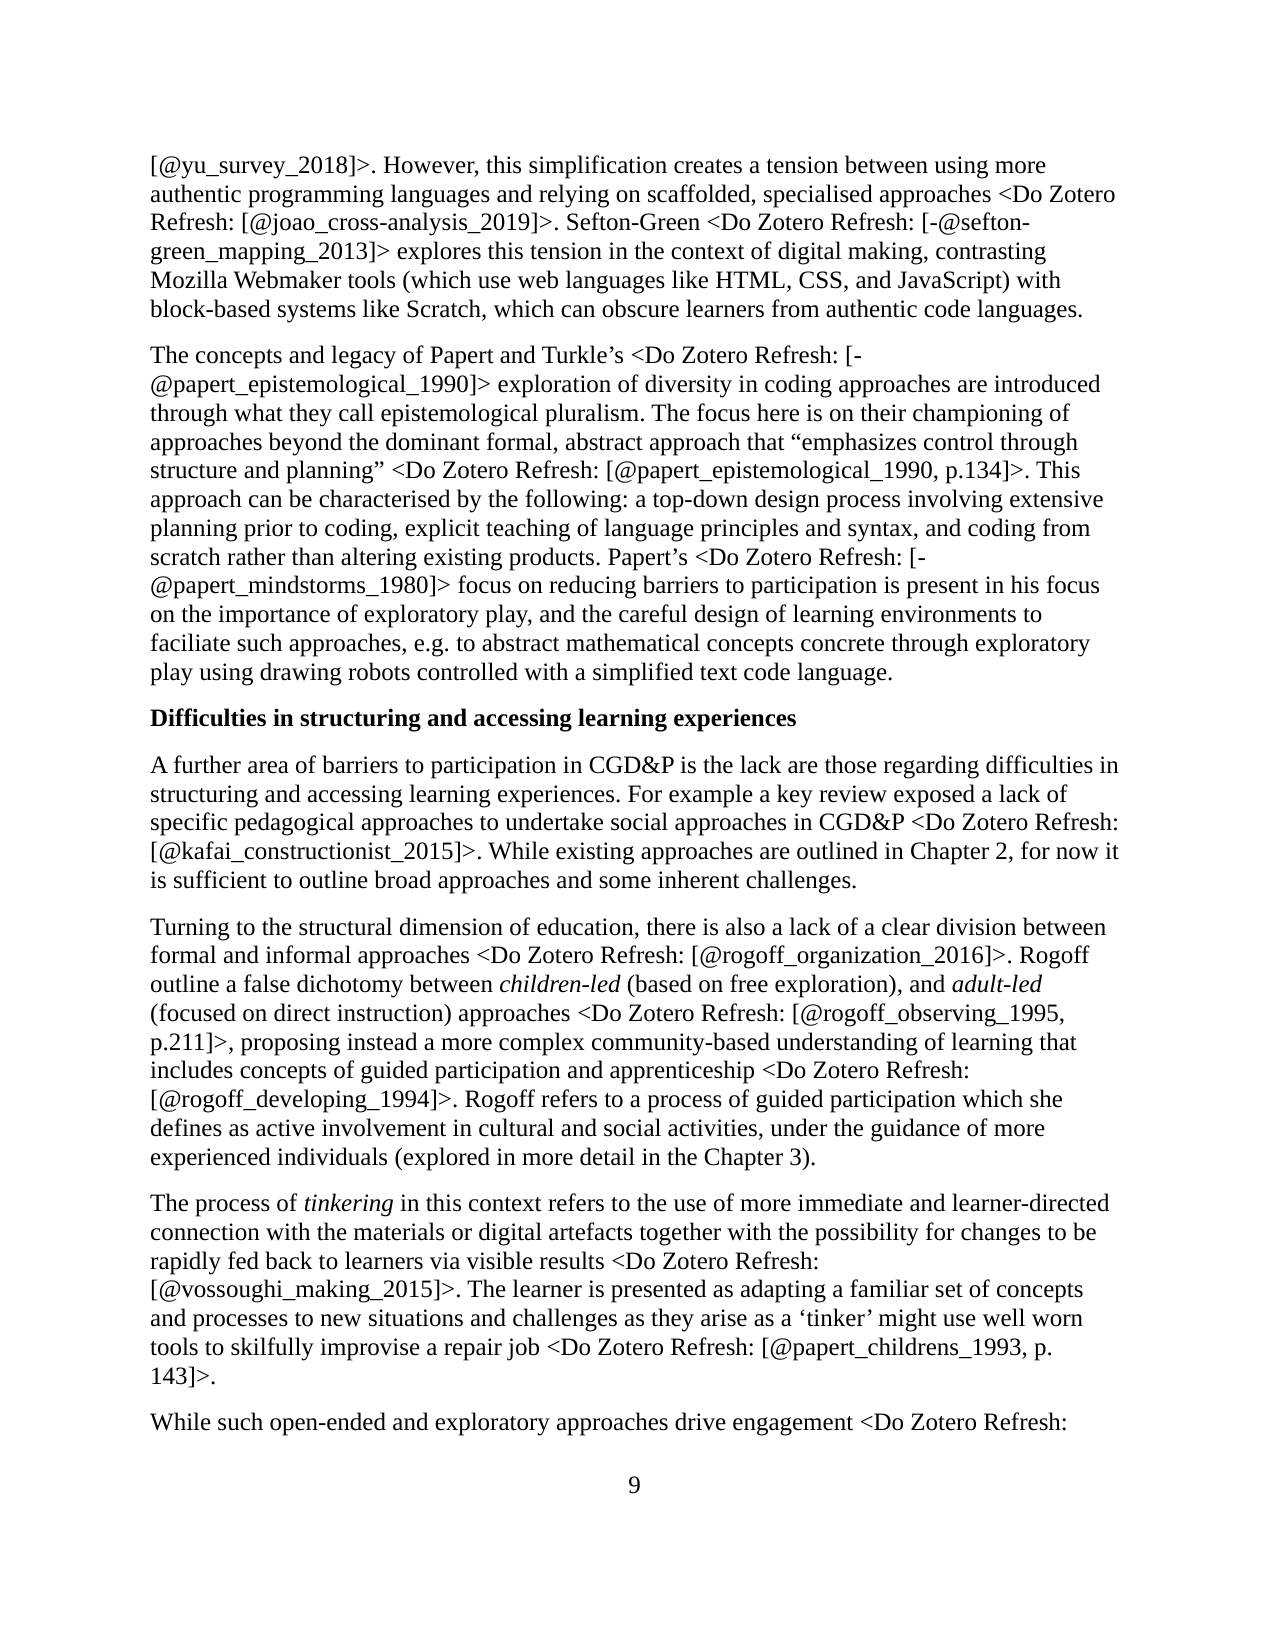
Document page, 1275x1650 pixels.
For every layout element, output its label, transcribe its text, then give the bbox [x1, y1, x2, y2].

text The process of tinkering in this context refers to the use of more immediate and learner-directed connection with the materials or digital artefacts together with the possibility for changes to be rapidly fed back to learners via visible results <Do Zotero Refresh: [@vossoughi_making_2015]>. The learner is presented as adapting a familiar set of concepts and processes to new situations and challenges as they arise as a ‘tinker’ might use well worn tools to skilfully improvise a repair job <Do Zotero Refresh: [@papert_childrens_1993, p. 143]>. [150, 1188, 1125, 1389]
text Difficulties in structuring and accessing learning experiences [150, 703, 1125, 732]
text While such open-ended and exploratory approaches drive engagement <Do Zotero Refresh: [150, 1407, 1125, 1436]
text Turning to the structural dimension of education, there is also a lack of a clear division between formal and informal approaches <Do Zotero Refresh: [@rogoff_organization_2016]>. Rogoff outline a false dichotomy between children-led (based on free exploration), and adult-led (focused on direct instruction) approaches <Do Zotero Refresh: [@rogoff_observing_1995, p.211]>, proposing instead a more complex community-based understanding of learning that includes concepts of guided participation and apprenticeship <Do Zotero Refresh: [@rogoff_developing_1994]>. Rogoff refers to a process of guided participation which she defines as active involvement in cultural and social activities, under the guidance of more experienced individuals (explored in more detail in the Chapter 3). [150, 912, 1125, 1170]
text The concepts and legacy of Papert and Turkle’s <Do Zotero Refresh: [-@papert_epistemological_1990]> exploration of diversity in coding approaches are introduced through what they call epistemological pluralism. The focus here is on their championing of approaches beyond the dominant formal, abstract approach that “emphasizes control through structure and planning” <Do Zotero Refresh: [@papert_epistemological_1990, p.134]>. This approach can be characterised by the following: a top-down design process involving extensive planning prior to coding, explicit teaching of language principles and syntax, and coding from scratch rather than altering existing products. Papert’s <Do Zotero Refresh: [-@papert_mindstorms_1980]> focus on reducing barriers to participation is present in his focus on the importance of exploratory play, and the careful design of learning environments to faciliate such approaches, e.g. to abstract mathematical concepts concrete through exploratory play using drawing robots controlled with a simplified text code language. [150, 340, 1125, 685]
text [@yu_survey_2018]>. However, this simplification creates a tension between using more authentic programming languages and relying on scaffolded, specialised approaches <Do Zotero Refresh: [@joao_cross-analysis_2019]>. Sefton-Green <Do Zotero Refresh: [-@sefton-green_mapping_2013]> explores this tension in the context of digital making, contrasting Mozilla Webmaker tools (which use web languages like HTML, CSS, and JavaScript) with block-based systems like Scratch, which can obscure learners from authentic code languages. [150, 150, 1125, 322]
text A further area of barriers to participation in CGD&P is the lack are those regarding difficulties in structuring and accessing learning experiences. For example a key review exposed a lack of specific pedagogical approaches to undertake social approaches in CGD&P <Do Zotero Refresh: [@kafai_constructionist_2015]>. While existing approaches are outlined in Chapter 2, for now it is sufficient to outline broad approaches and some inherent challenges. [150, 750, 1125, 894]
